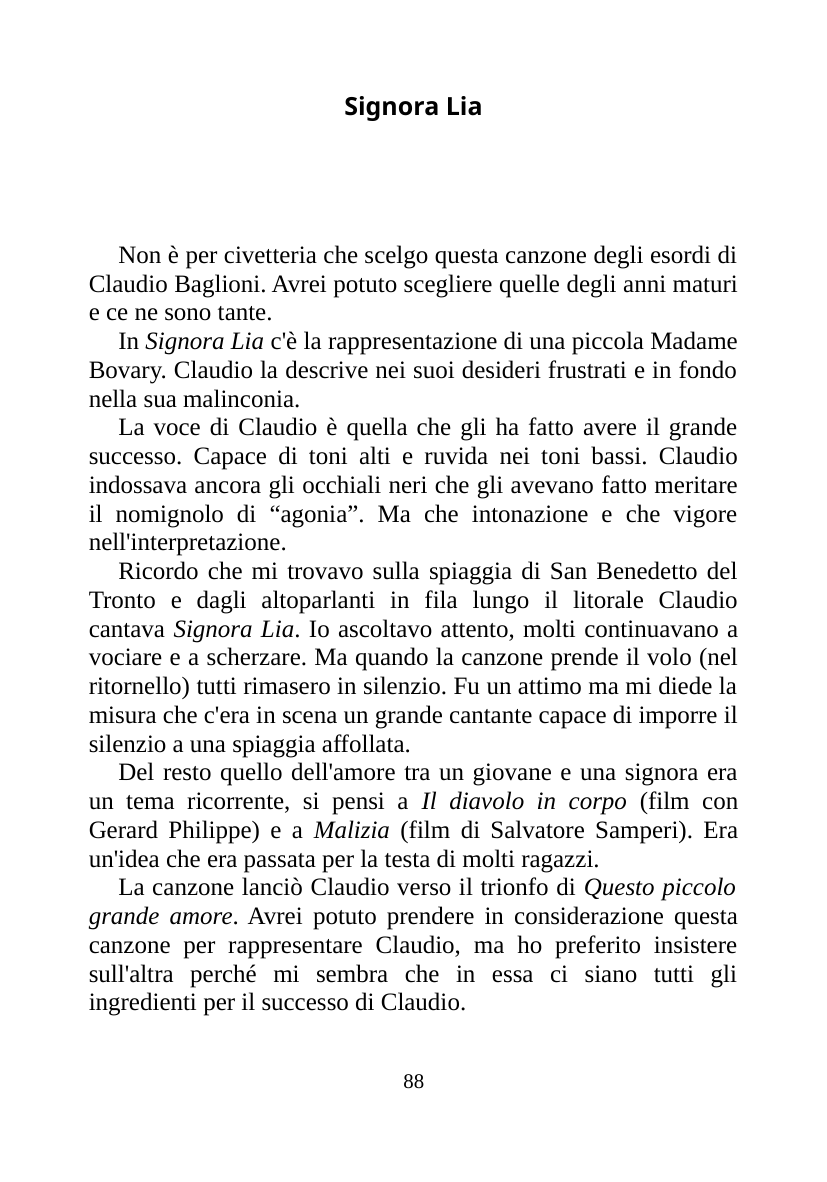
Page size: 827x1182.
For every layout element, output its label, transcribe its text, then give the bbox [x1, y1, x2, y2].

text Ricordo che mi trovavo sulla spiaggia di San Benedetto del Tronto e dagli altoparlanti in fila lungo il litorale Claudio cantava Signora Lia. Io ascoltavo attento, molti continuavano a vociare e a scherzare. Ma quando la canzone prende il volo (nel ritornello) tutti rimasero in silenzio. Fu un attimo ma mi diede la misura che c'era in scena un grande cantante capace di imporre il silenzio a una spiaggia affollata. [88, 556, 738, 757]
text La voce di Claudio è quella che gli ha fatto avere il grande successo. Capace di toni alti e ruvida nei toni bassi. Claudio indossava ancora gli occhiali neri che gli avevano fatto meritare il nomignolo di “agonia”. Ma che intonazione e che vigore nell'interpretazione. [88, 412, 738, 556]
text Del resto quello dell'amore tra un giovane e una signora era un tema ricorrente, si pensi a Il diavolo in corpo (film con Gerard Philippe) e a Malizia (film di Salvatore Samperi). Era un'idea che era passata per la testa di molti ragazzi. [88, 757, 738, 872]
text Non è per civetteria che scelgo questa canzone degli esordi di Claudio Baglioni. Avrei potuto scegliere quelle degli anni maturi e ce ne sono tante. [88, 240, 738, 326]
text La canzone lanciò Claudio verso il trionfo di Questo piccolo grande amore. Avrei potuto prendere in considerazione questa canzone per rappresentare Claudio, ma ho preferito insistere sull'altra perché mi sembra che in essa ci siano tutti gli ingredienti per il successo di Claudio. [88, 872, 738, 1016]
text In Signora Lia c'è la rappresentazione di una piccola Madame Bovary. Claudio la descrive nei suoi desideri frustrati e in fondo nella sua malinconia. [88, 326, 738, 412]
subtitle Signora Lia [88, 88, 738, 123]
